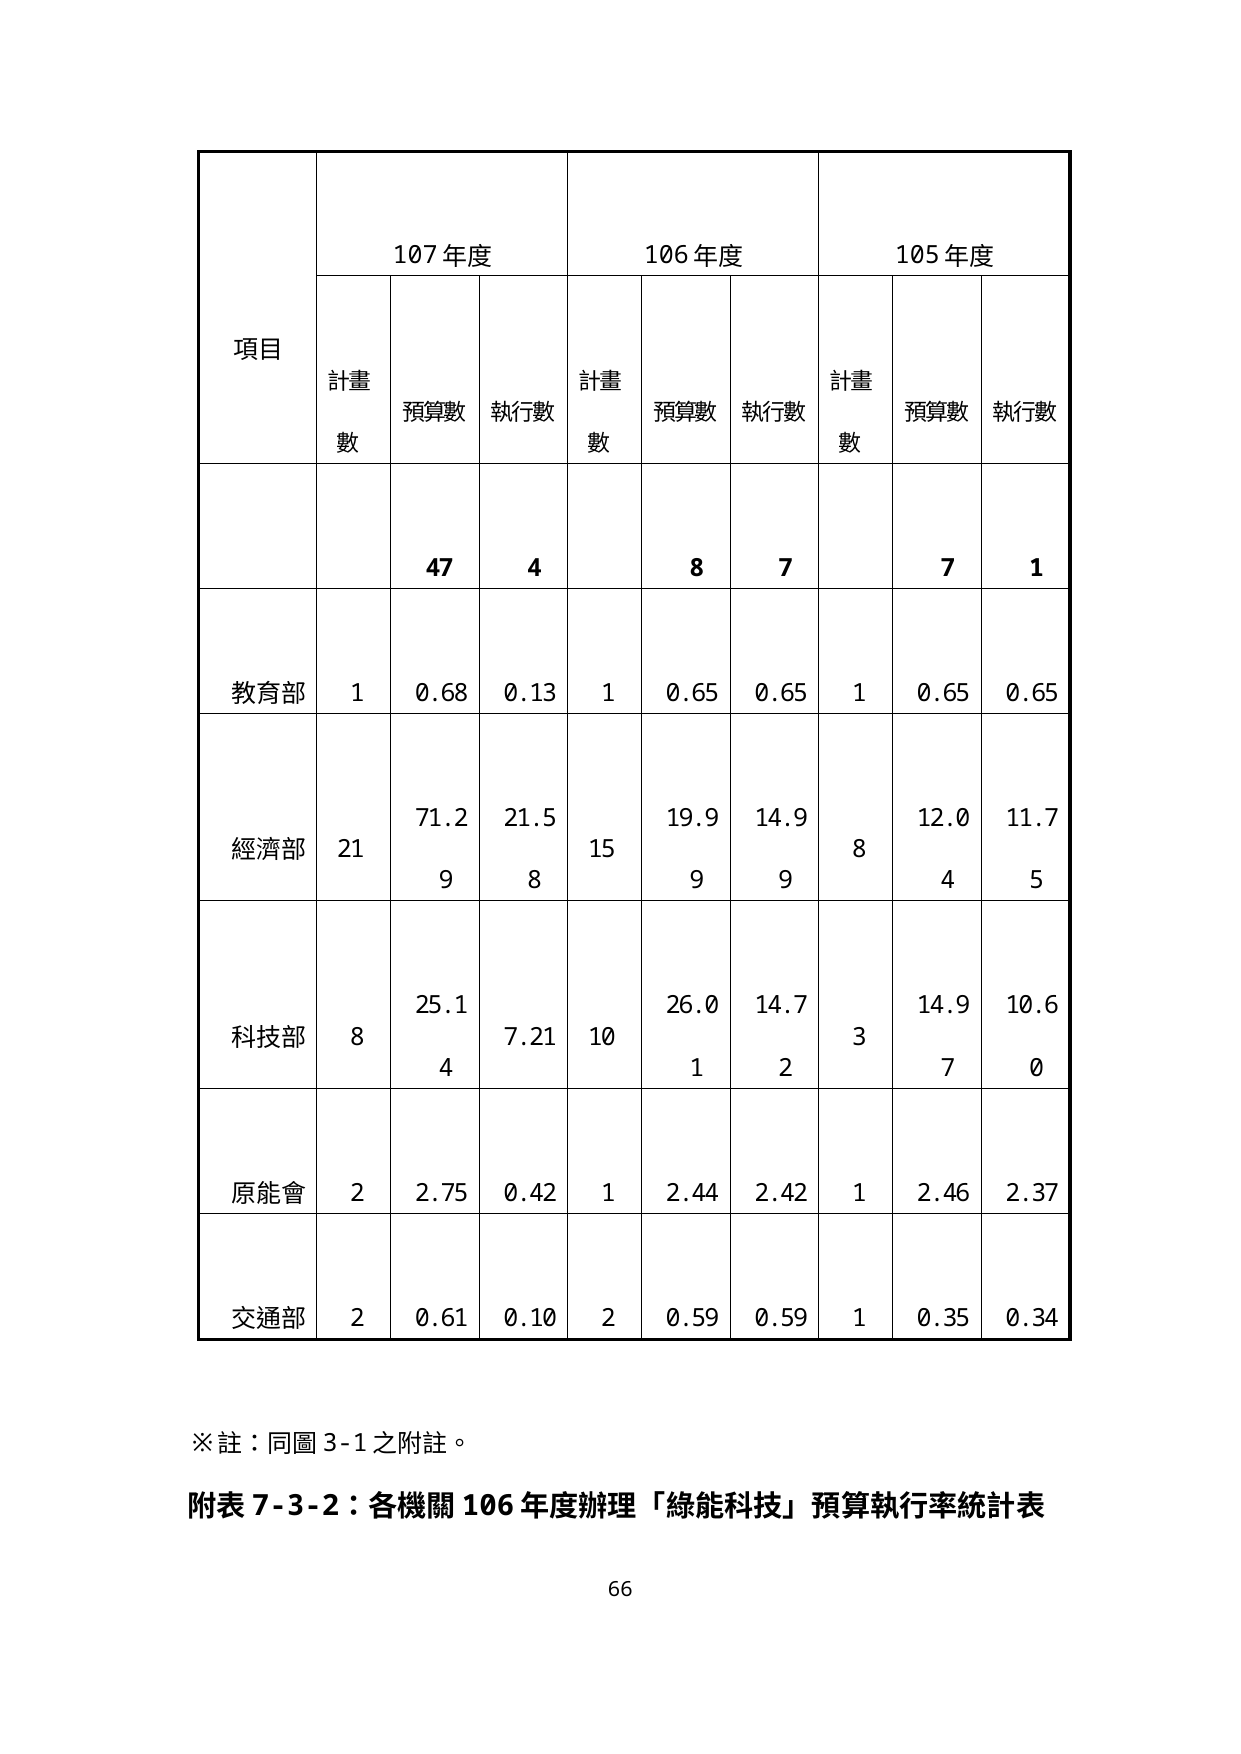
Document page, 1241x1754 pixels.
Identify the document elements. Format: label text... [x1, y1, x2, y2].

table_cell 11.75 [982, 714, 1068, 900]
table_cell 2.44 [642, 1089, 730, 1212]
table_cell 預算數 [391, 276, 479, 462]
table_cell 8 [819, 714, 892, 900]
table_cell 執行數 [982, 276, 1068, 462]
table_cell [200, 464, 316, 587]
table_cell 21 [317, 714, 390, 900]
table_cell 0.65 [642, 589, 730, 712]
table_header 項目 [200, 153, 316, 462]
table_cell 0.59 [731, 1214, 818, 1337]
table_cell 預算數 [893, 276, 981, 462]
table_cell 0.10 [480, 1214, 567, 1337]
table_cell 3 [819, 901, 892, 1087]
table_cell 71.29 [391, 714, 479, 900]
table_cell 2.46 [893, 1089, 981, 1212]
table_cell 教育部 [200, 589, 316, 712]
table_cell 15 [568, 714, 641, 900]
table_cell 執行數 [480, 276, 567, 462]
table_cell 8 [317, 901, 390, 1087]
table_cell 14.72 [731, 901, 818, 1087]
table_cell 7 [893, 464, 981, 587]
table_cell 2 [317, 1089, 390, 1212]
table_cell 0.65 [982, 589, 1068, 712]
table_header 105年度 [819, 153, 1068, 275]
table_cell 1 [982, 464, 1068, 587]
table_cell 25.14 [391, 901, 479, 1087]
table_cell 2.75 [391, 1089, 479, 1212]
text 附表7-3-2：各機關106年度辦理「綠能科技」預算執行率統計表 [187, 1462, 1053, 1525]
table_cell 計畫數 [317, 276, 390, 462]
table_cell 26.01 [642, 901, 730, 1087]
table_cell 14.99 [731, 714, 818, 900]
table_cell 4 [480, 464, 567, 587]
table_cell 0.61 [391, 1214, 479, 1337]
table_cell [568, 464, 641, 587]
table_cell 執行數 [731, 276, 818, 462]
table_cell 8 [642, 464, 730, 587]
table_cell 1 [819, 1089, 892, 1212]
table_cell 1 [568, 1089, 641, 1212]
table_cell 19.99 [642, 714, 730, 900]
table_cell 2 [317, 1214, 390, 1337]
table_cell 1 [819, 589, 892, 712]
table_cell 12.04 [893, 714, 981, 900]
table_cell 14.97 [893, 901, 981, 1087]
table_header 106年度 [568, 153, 818, 275]
table_cell 10.60 [982, 901, 1068, 1087]
table_cell 0.34 [982, 1214, 1068, 1337]
table_cell 47 [391, 464, 479, 587]
table_cell 2 [568, 1214, 641, 1337]
table_cell 7 [731, 464, 818, 587]
table_cell [819, 464, 892, 587]
table_cell 21.58 [480, 714, 567, 900]
table_cell 經濟部 [200, 714, 316, 900]
table_cell 0.35 [893, 1214, 981, 1337]
table_header 107年度 [317, 153, 567, 275]
table_cell 計畫數 [568, 276, 641, 462]
table_cell 0.42 [480, 1089, 567, 1212]
table_cell 原能會 [200, 1089, 316, 1212]
table_cell 交通部 [200, 1214, 316, 1337]
table_cell 科技部 [200, 901, 316, 1087]
table_cell 2.37 [982, 1089, 1068, 1212]
table_cell [317, 464, 390, 587]
table_cell 1 [317, 589, 390, 712]
table_cell 0.65 [893, 589, 981, 712]
table_cell 1 [819, 1214, 892, 1337]
table_cell 0.59 [642, 1214, 730, 1337]
table_cell 預算數 [642, 276, 730, 462]
table_cell 計畫數 [819, 276, 892, 462]
text ※註：同圖3-1之附註。 [187, 1400, 1053, 1462]
table_cell 0.68 [391, 589, 479, 712]
table_cell 0.13 [480, 589, 567, 712]
table_cell 7.21 [480, 901, 567, 1087]
table_cell 10 [568, 901, 641, 1087]
table_cell 1 [568, 589, 641, 712]
table_cell 0.65 [731, 589, 818, 712]
table_cell 2.42 [731, 1089, 818, 1212]
